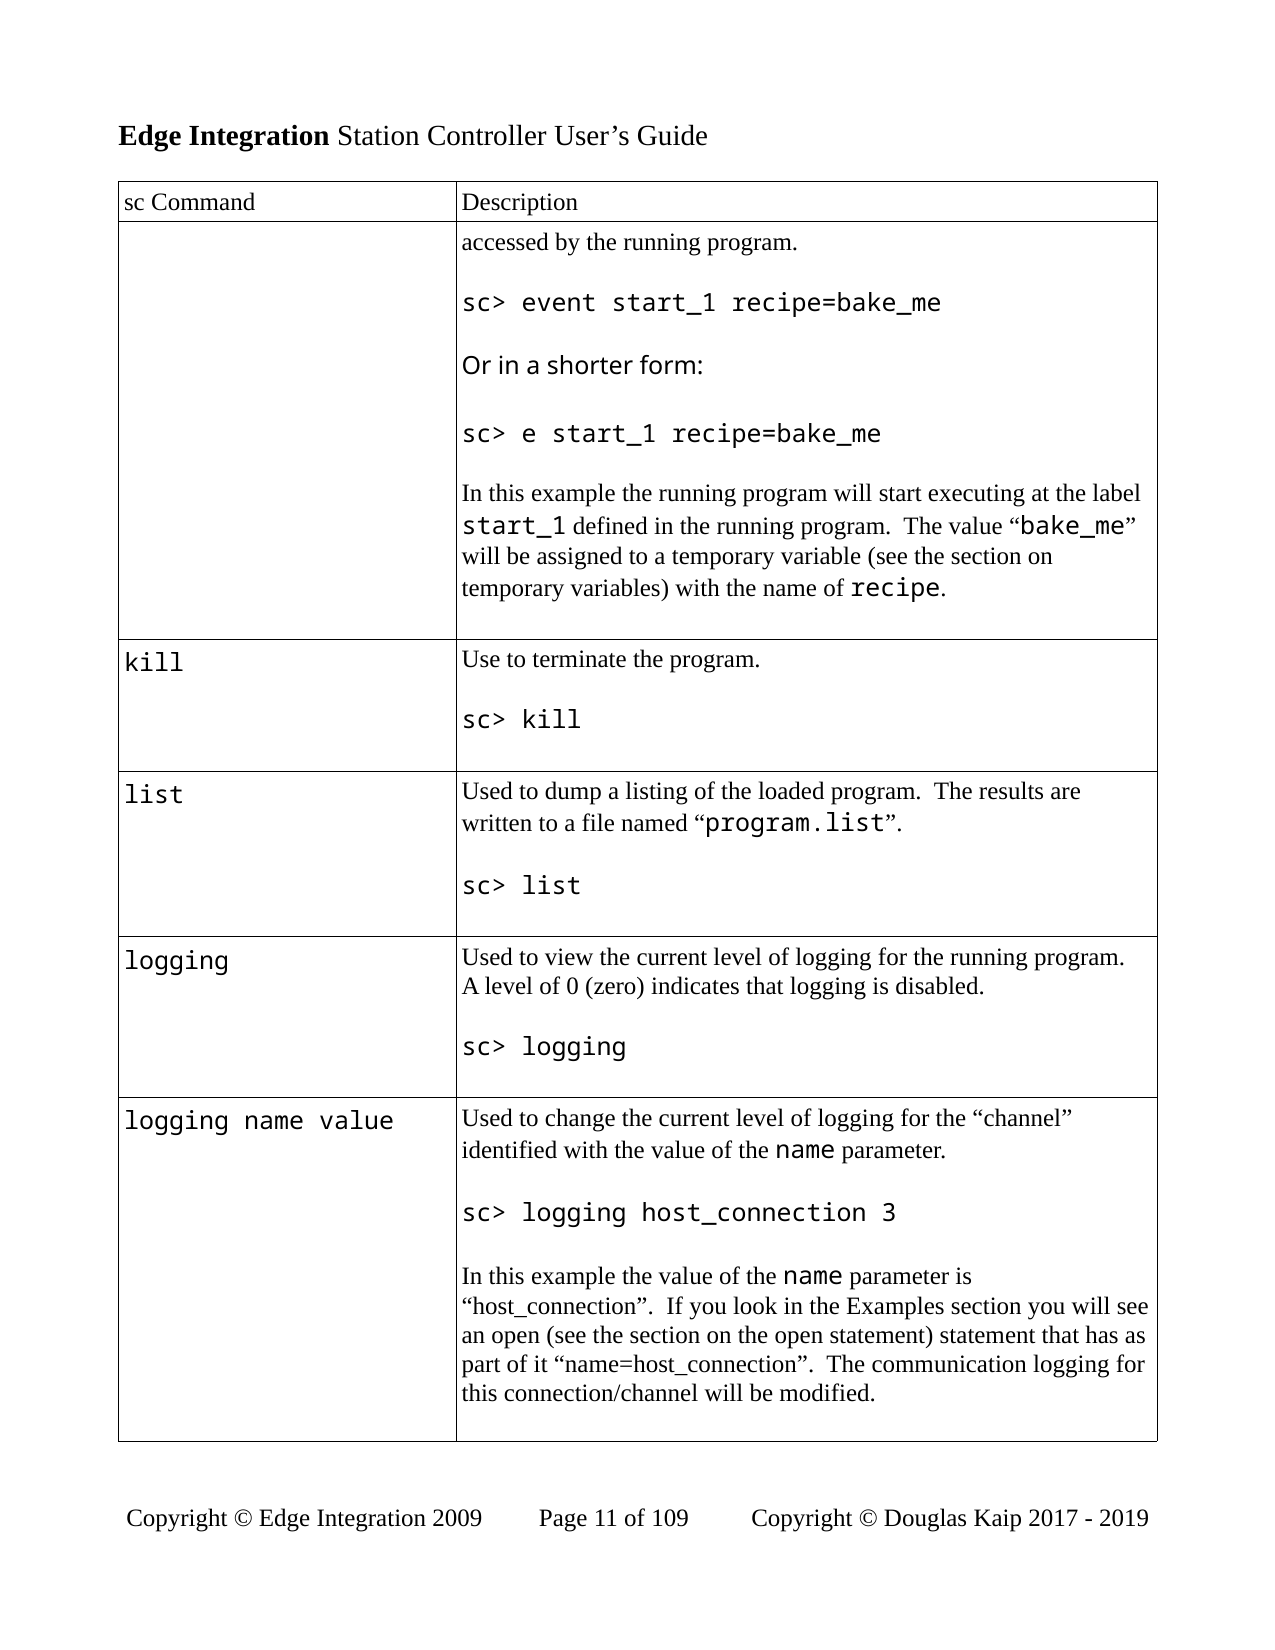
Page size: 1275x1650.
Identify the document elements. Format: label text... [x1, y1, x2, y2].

table_cell kill [119, 640, 456, 771]
table_cell Use to terminate the program. sc> kill [457, 640, 1157, 771]
table_cell accessed by the running program. sc> event start_1 recipe=bake_me Or in a shorter form: sc> e start_1 recipe=bake_me In this example the running program will start executing at the label start_1 defined in the running program. The value “bake_me” will be assigned to a temporary variable (see the section on temporary variables) with the name of recipe. [457, 222, 1157, 639]
table_cell list [119, 772, 456, 936]
table_header Description [457, 182, 1157, 221]
table_cell logging [119, 937, 456, 1097]
table_header sc Command [119, 182, 456, 221]
table_cell Used to change the current level of logging for the “channel” identified with the value of the name parameter. sc> logging host_connection 3 In this example the value of the name parameter is “host_connection”. If you look in the Examples section you will see an open (see the section on the open statement) statement that has as part of it “name=host_connection”. The communication logging for this connection/channel will be modified. [457, 1098, 1157, 1441]
table_cell [119, 222, 456, 639]
table_cell Used to dump a listing of the loaded program. The results are written to a file named “program.list”. sc> list [457, 772, 1157, 936]
table_cell Used to view the current level of logging for the running program. A level of 0 (zero) indicates that logging is disabled. sc> logging [457, 937, 1157, 1097]
table_cell logging name value [119, 1098, 456, 1441]
